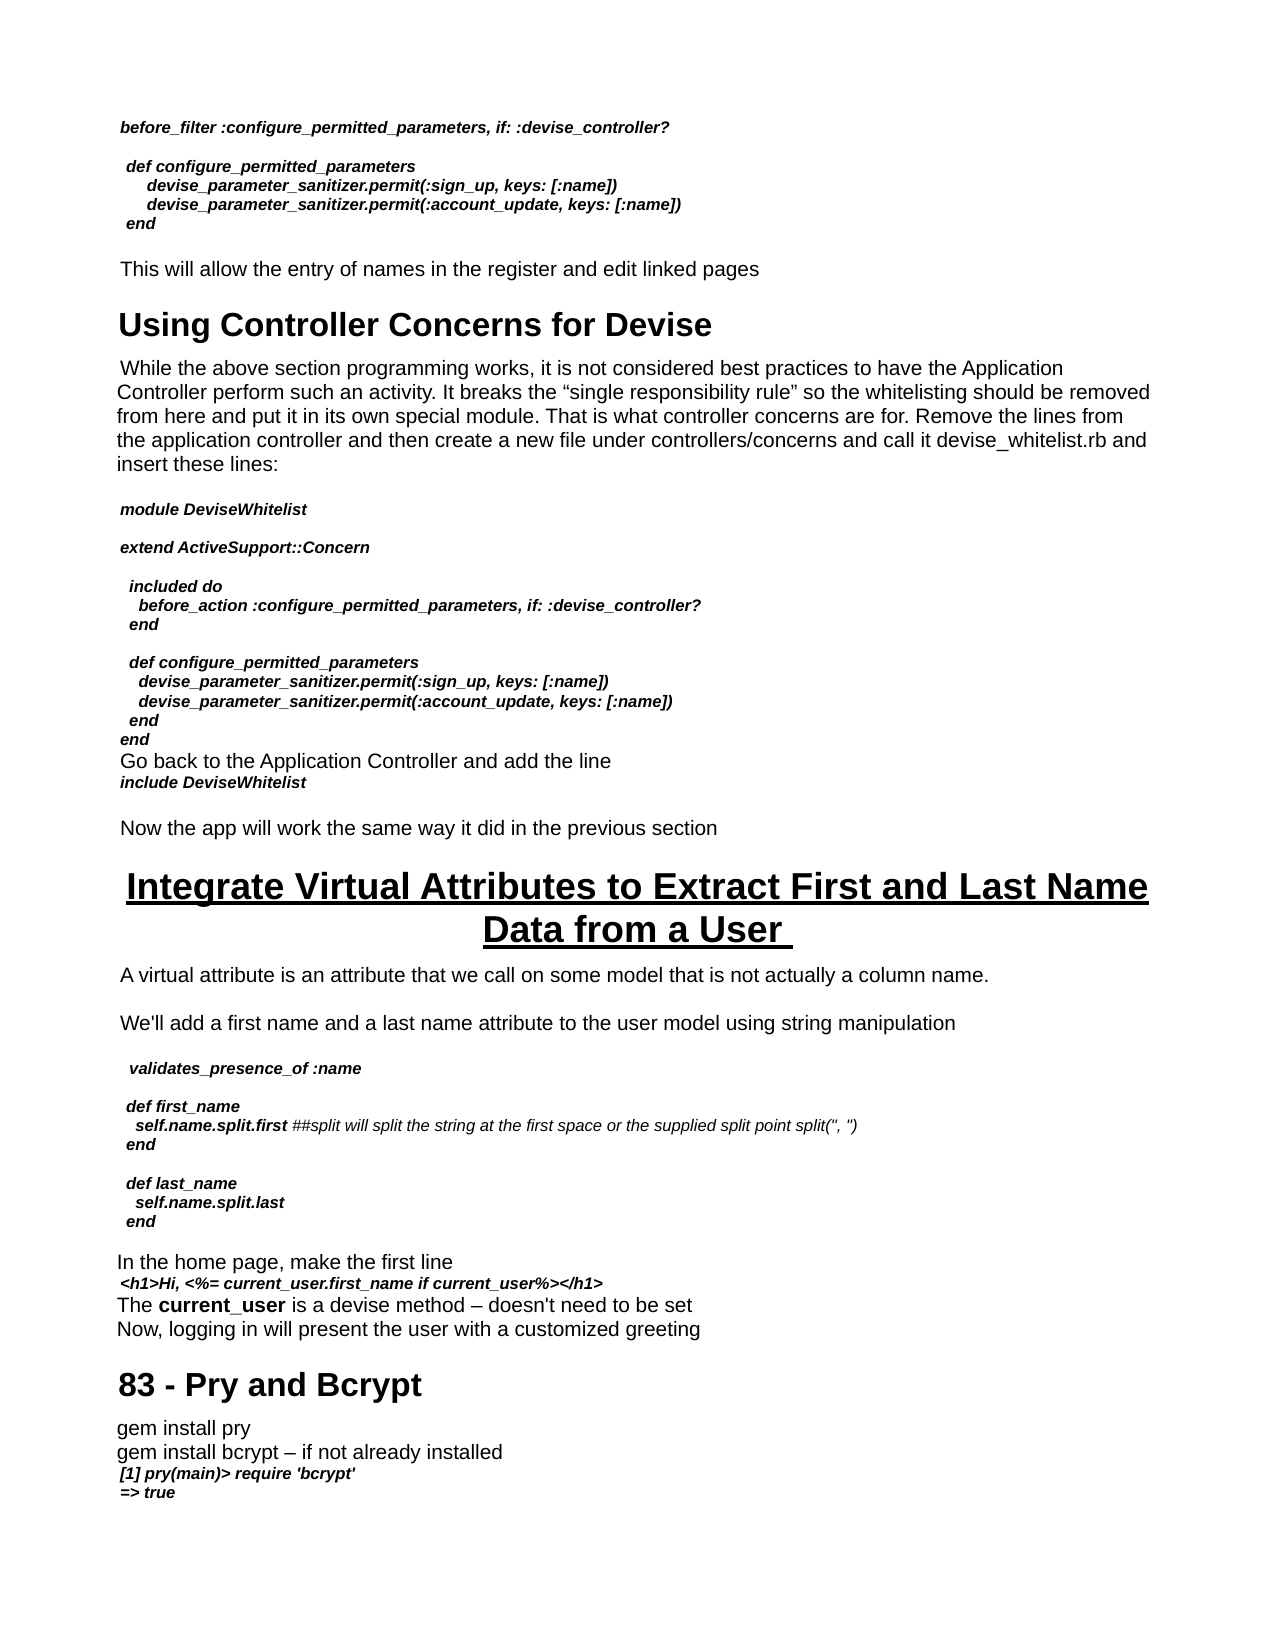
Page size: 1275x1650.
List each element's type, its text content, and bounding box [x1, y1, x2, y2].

text Now the app will work the same way it did in the previous section [117, 816, 1157, 840]
text devise_parameter_sanitizer.permit(:account_update, keys: [:name]) [117, 691, 1157, 711]
text A virtual attribute is an attribute that we call on some model that is not actually a column name. [117, 963, 1157, 987]
text In the home page, make the first line [117, 1250, 1157, 1274]
text include DeviseWhitelist [117, 773, 1157, 792]
text <h1>Hi, <%= current_user.first_name if current_user%></h1> [117, 1274, 1157, 1293]
text We'll add a first name and a last name attribute to the user model using string manipulation [117, 1011, 1157, 1034]
text devise_parameter_sanitizer.permit(:sign_up, keys: [:name]) [117, 672, 1157, 691]
text def configure_permitted_parameters [117, 653, 1157, 672]
text end [117, 711, 1157, 730]
subtitle Using Controller Concerns for Devise [118, 305, 1157, 343]
text end [117, 730, 1157, 749]
text This will allow the entry of names in the register and edit linked pages [117, 257, 1157, 281]
text [1] pry(main)> require 'bcrypt' [117, 1464, 1157, 1483]
text before_filter :configure_permitted_parameters, if: :devise_controller? def configure_permitted_parameters devise_parameter_sanitizer.permit(:sign_up, keys: [:name]) [117, 118, 1157, 195]
subtitle Integrate Virtual Attributes to Extract First and Last Name Data from a User [118, 864, 1157, 950]
text Go back to the Application Controller and add the line [117, 749, 1157, 773]
text extend ActiveSupport::Concern [117, 538, 1157, 557]
text Now, logging in will present the user with a customized greeting [117, 1317, 1157, 1341]
text end [117, 615, 1157, 634]
text module DeviseWhitelist [117, 500, 1157, 519]
text gem install pry [117, 1416, 1157, 1440]
text => true [117, 1483, 1157, 1502]
text gem install bcrypt – if not already installed [117, 1440, 1157, 1464]
text before_action :configure_permitted_parameters, if: :devise_controller? [117, 596, 1157, 615]
text validates_presence_of :name def first_name self.name.split.first ##split will split the string at the first space or the supplied split point split(", ") end def last_name self.name.split.last end [117, 1058, 1157, 1231]
text devise_parameter_sanitizer.permit(:account_update, keys: [:name]) end [117, 195, 1157, 233]
subtitle 83 - Pry and Bcrypt [118, 1365, 1157, 1403]
text included do [117, 576, 1157, 596]
text While the above section programming works, it is not considered best practices to have the Application Controller perform such an activity. It breaks the “single responsibility rule” so the whitelisting should be removed from here and put it in its own special module. That is what controller concerns are for. Remove the lines from the application controller and then create a new file under controllers/concerns and call it devise_whitelist.rb and insert these lines: [117, 356, 1157, 476]
text The current_user is a devise method – doesn't need to be set [117, 1293, 1157, 1317]
